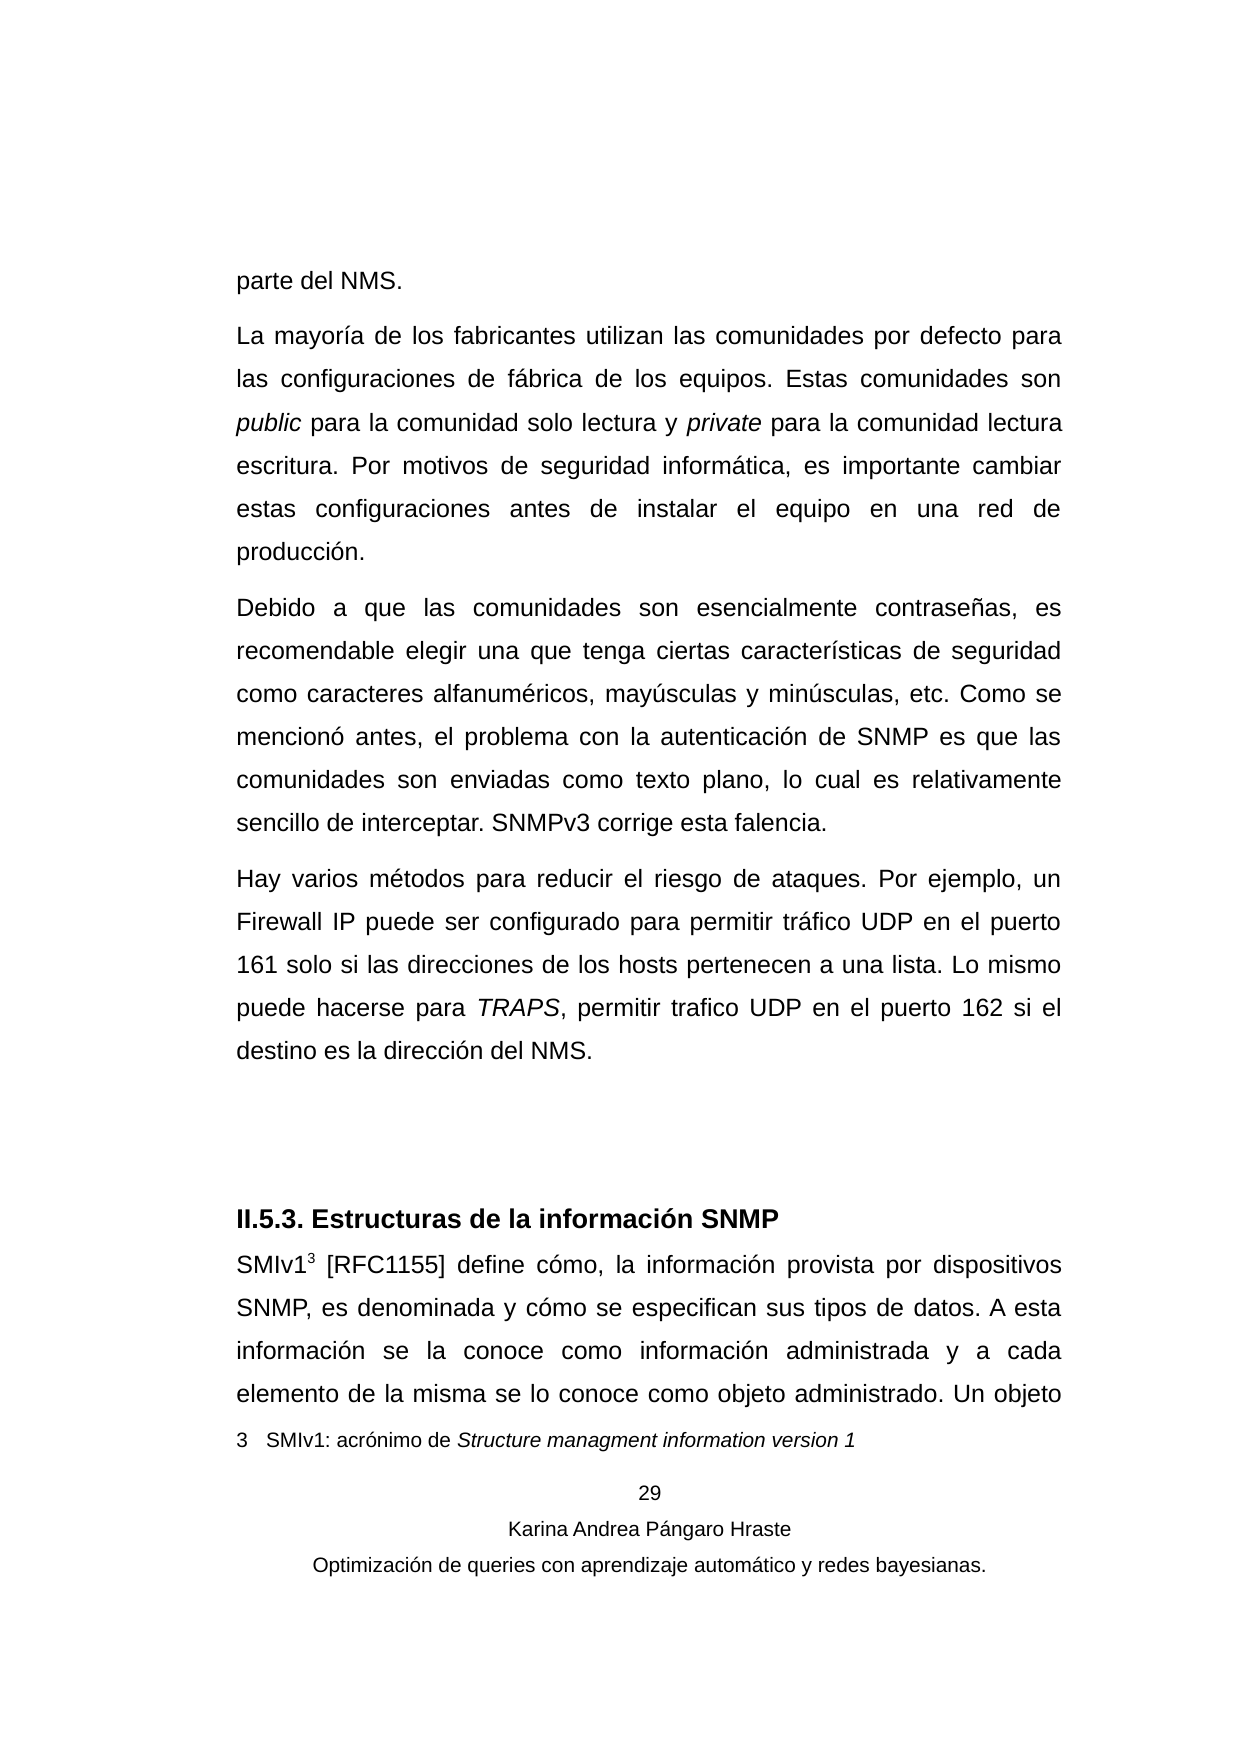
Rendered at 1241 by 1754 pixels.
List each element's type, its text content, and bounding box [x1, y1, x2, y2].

text SMIv1: acrónimo de Structure managment information version 1 [236, 1427, 1063, 1451]
text SMIv1 [RFC1155] define cómo, la información provista por dispositivos SNMP, es denominada y cómo se especifican sus tipos de datos. A esta información se la conoce como información administrada y a cada elemento de la misma se lo conoce como objeto administrado. Un objeto [236, 1250, 1063, 1408]
subtitle Estructuras de la información SNMP [236, 1203, 1063, 1234]
text Hay varios métodos para reducir el riesgo de ataques. Por ejemplo, un Firewall IP puede ser configurado para permitir tráfico UDP en el puerto 161 solo si las direcciones de los hosts pertenecen a una lista. Lo mismo puede hacerse para TRAPS, permitir trafico UDP en el puerto 162 si el destino es la dirección del NMS. [236, 864, 1063, 1065]
text parte del NMS. [236, 266, 1063, 294]
text La mayoría de los fabricantes utilizan las comunidades por defecto para las configuraciones de fábrica de los equipos. Estas comunidades son public para la comunidad solo lectura y private para la comunidad lectura escritura. Por motivos de seguridad informática, es importante cambiar estas configuraciones antes de instalar el equipo en una red de producción. [236, 321, 1063, 566]
text Debido a que las comunidades son esencialmente contraseñas, es recomendable elegir una que tenga ciertas características de seguridad como caracteres alfanuméricos, mayúsculas y minúsculas, etc. Como se mencionó antes, el problema con la autenticación de SNMP es que las comunidades son enviadas como texto plano, lo cual es relativamente sencillo de interceptar. SNMPv3 corrige esta falencia. [236, 593, 1063, 837]
